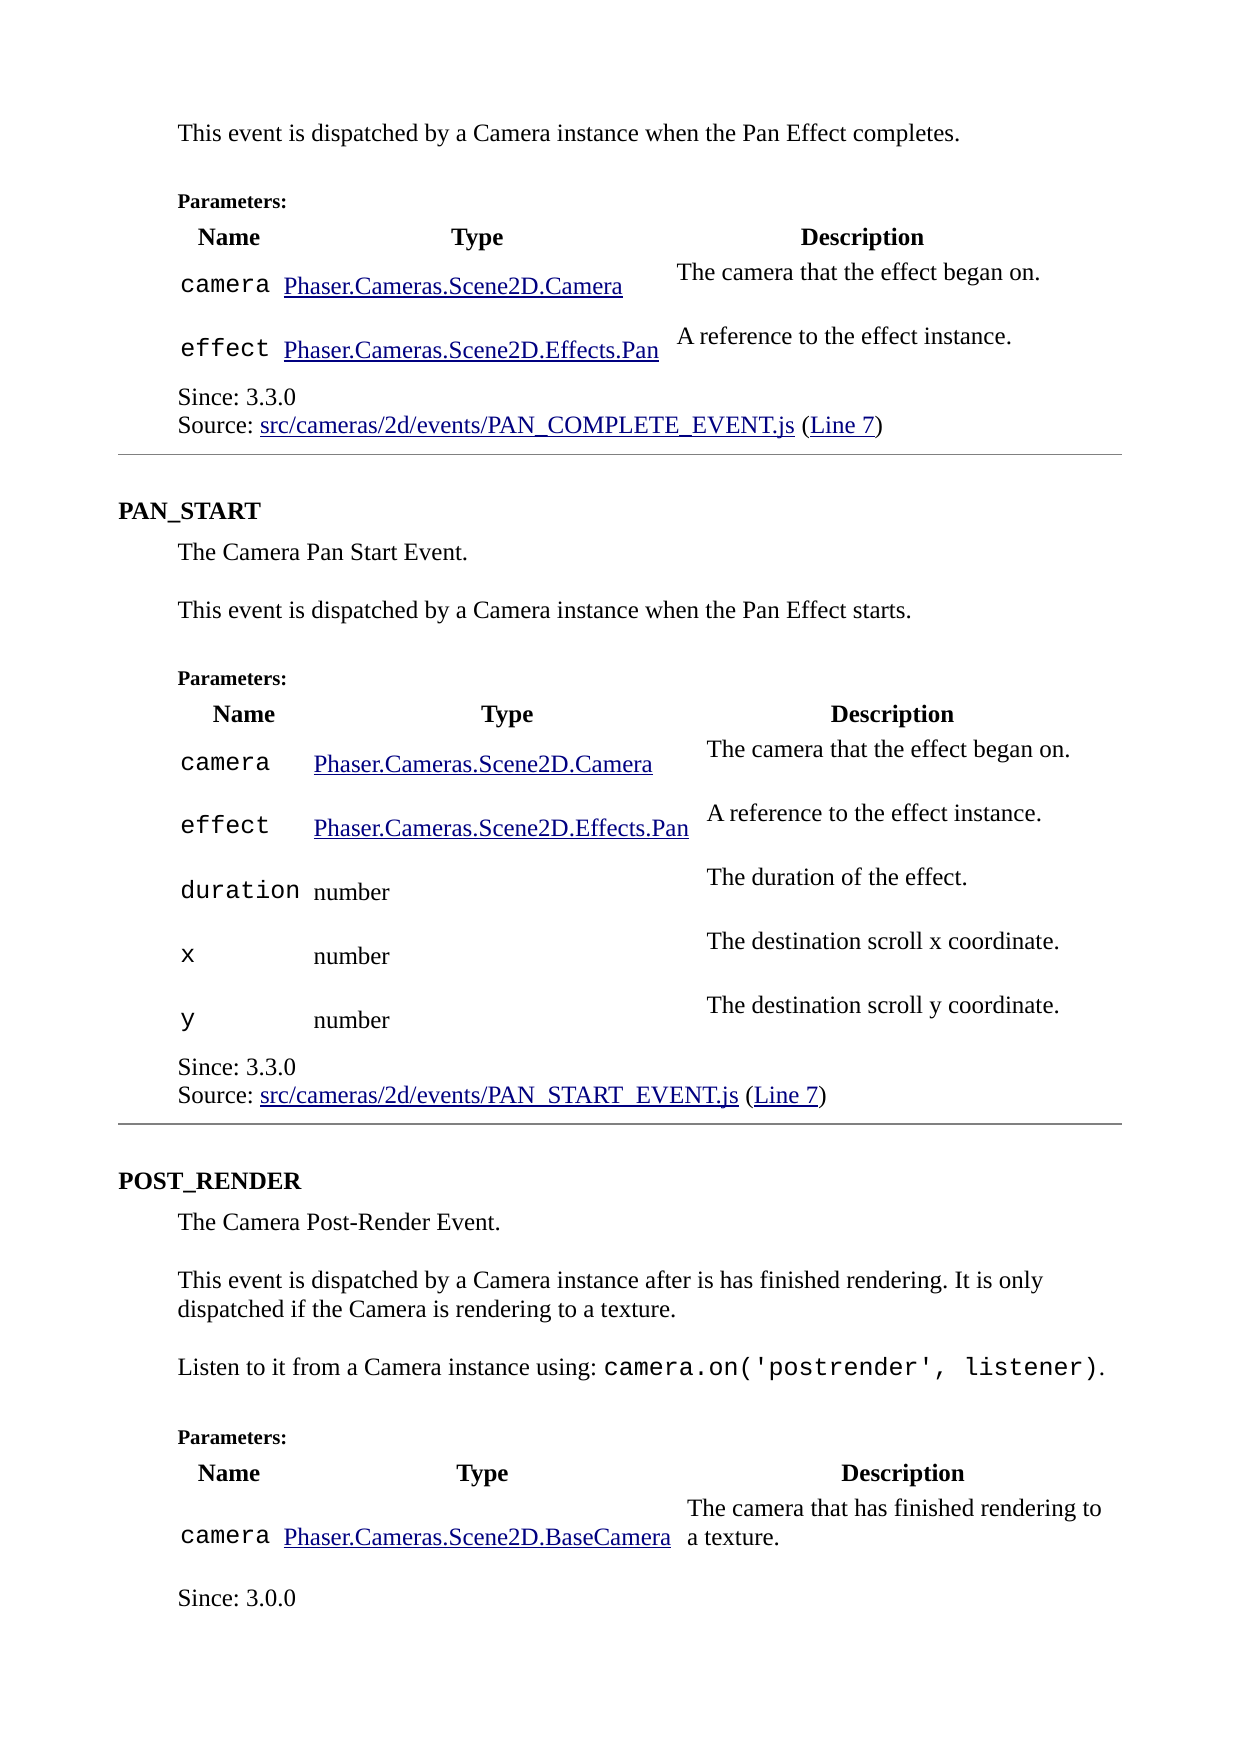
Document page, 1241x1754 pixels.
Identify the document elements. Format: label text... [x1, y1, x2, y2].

table_cell y [177, 988, 310, 1052]
subtitle Source: src/cameras/2d/events/PAN_COMPLETE_EVENT.js (Line 7) [177, 411, 1122, 439]
table_header Type [310, 697, 703, 731]
subtitle POST_RENDER [118, 1166, 1122, 1194]
subtitle Parameters: [177, 666, 1122, 690]
table_header Description [684, 1455, 1122, 1490]
table_cell Phaser.Cameras.Scene2D.Camera [310, 731, 703, 795]
table_cell The camera that has finished rendering to a texture. [684, 1490, 1122, 1583]
table_header Name [177, 1455, 280, 1490]
table_cell The camera that the effect began on. [674, 254, 1051, 318]
table_cell number [310, 924, 703, 987]
table_cell A reference to the effect instance. [674, 318, 1051, 382]
table_header Type [280, 1455, 684, 1490]
table_header Type [280, 219, 673, 254]
table_cell effect [177, 795, 310, 859]
list The Camera Post-Render Event. [177, 1207, 1122, 1236]
table_cell camera [177, 1490, 280, 1583]
table_cell number [310, 988, 703, 1052]
subtitle PAN_START [118, 496, 1122, 525]
table_cell The destination scroll x coordinate. [704, 924, 1081, 987]
table_cell Phaser.Cameras.Scene2D.BaseCamera [280, 1490, 684, 1583]
table_header Name [177, 219, 280, 254]
subtitle Parameters: [177, 1425, 1122, 1449]
table_cell effect [177, 318, 280, 382]
table_cell Phaser.Cameras.Scene2D.Effects.Pan [310, 795, 703, 859]
list This event is dispatched by a Camera instance when the Pan Effect starts. [177, 596, 1122, 624]
table_cell The camera that the effect began on. [704, 731, 1081, 795]
table_cell camera [177, 254, 280, 318]
table_header Name [177, 697, 310, 731]
table_header Description [704, 697, 1081, 731]
table_cell A reference to the effect instance. [704, 795, 1081, 859]
table_cell The duration of the effect. [704, 859, 1081, 923]
list This event is dispatched by a Camera instance when the Pan Effect completes. [177, 118, 1122, 147]
subtitle Since: 3.3.0 [177, 1052, 1122, 1080]
table_cell number [310, 859, 703, 923]
subtitle Parameters: [177, 189, 1122, 213]
list This event is dispatched by a Camera instance after is has finished rendering. It is only dispatched if the Camera is rendering to a texture. [177, 1265, 1122, 1323]
table_cell The destination scroll y coordinate. [704, 988, 1081, 1052]
table_cell Phaser.Cameras.Scene2D.Camera [280, 254, 673, 318]
table_cell x [177, 924, 310, 987]
list Listen to it from a Camera instance using: camera.on('postrender', listener). [177, 1352, 1122, 1383]
subtitle Source: src/cameras/2d/events/PAN_START_EVENT.js (Line 7) [177, 1080, 1122, 1109]
subtitle Since: 3.3.0 [177, 382, 1122, 411]
table_cell duration [177, 859, 310, 923]
table_cell camera [177, 731, 310, 795]
list The Camera Pan Start Event. [177, 537, 1122, 566]
table_header Description [674, 219, 1051, 254]
subtitle Since: 3.0.0 [177, 1583, 1122, 1612]
table_cell Phaser.Cameras.Scene2D.Effects.Pan [280, 318, 673, 382]
